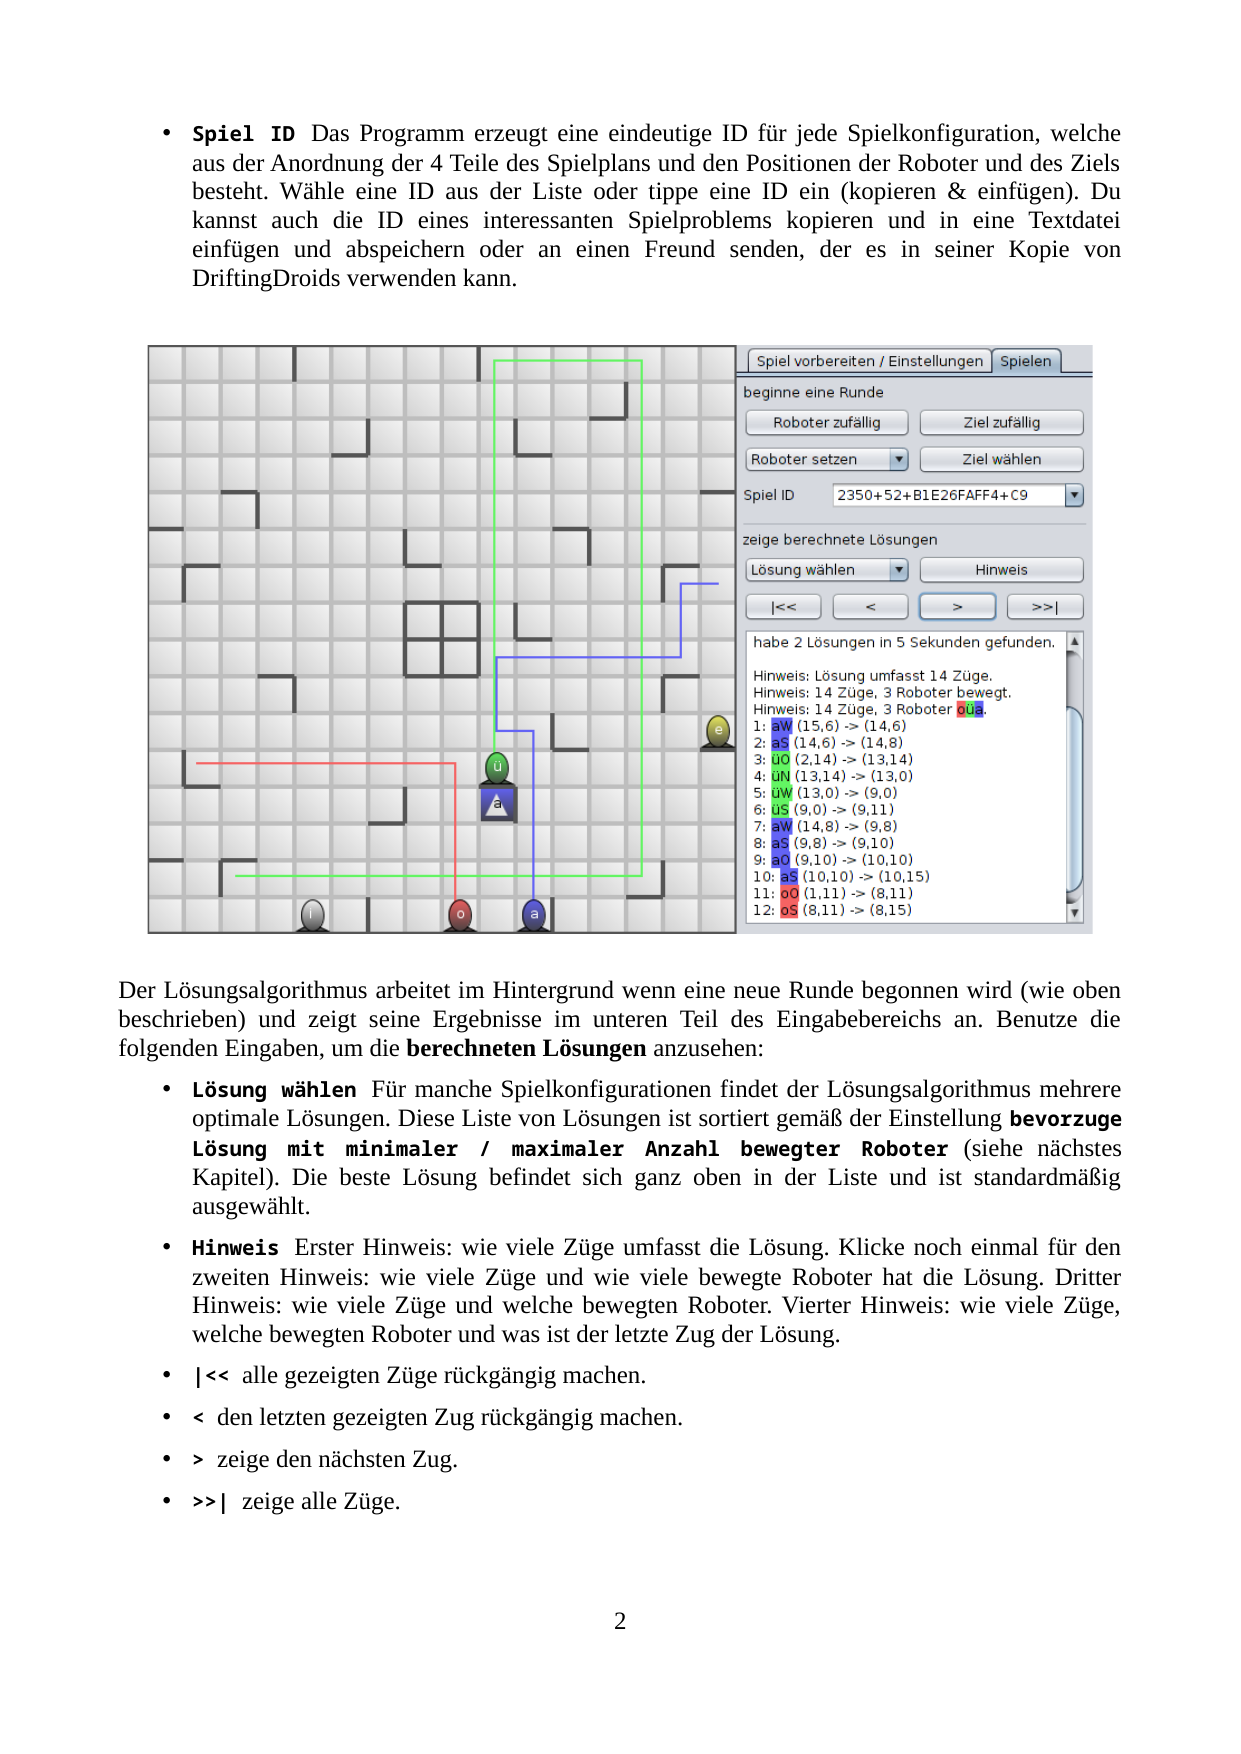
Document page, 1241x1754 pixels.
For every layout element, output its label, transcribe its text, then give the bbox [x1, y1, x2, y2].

picture [147, 345, 1093, 934]
list Hinweis Erster Hinweis: wie viele Züge umfasst die Lösung. Klicke noch einmal für den zweiten Hinweis: wie viele Züge und wie viele bewegte Roboter hat die Lösung. Dritter Hinweis: wie viele Züge und welche bewegten Roboter. Vierter Hinweis: wie viele Züge, welche bewegten Roboter und was ist der letzte Zug der Lösung. [162, 1232, 1122, 1348]
list |<< alle gezeigten Züge rückgängig machen. [162, 1361, 1122, 1390]
list Spiel ID Das Programm erzeugt eine eindeutige ID für jede Spielkonfiguration, welche aus der Anordnung der 4 Teile des Spielplans und den Positionen der Roboter und des Ziels besteht. Wähle eine ID aus der Liste oder tippe eine ID ein (kopieren & einfügen). Du kannst auch die ID eines interessanten Spielproblems kopieren und in eine Textdatei einfügen und abspeichern oder an einen Freund senden, der es in seiner Kopie von DriftingDroids verwenden kann. [162, 118, 1122, 291]
list Lösung wählen Für manche Spielkonfigurationen findet der Lösungsalgorithmus mehrere optimale Lösungen. Diese Liste von Lösungen ist sortiert gemäß der Einstellung bevorzuge Lösung mit minimaler / maximaler Anzahl bewegter Roboter (siehe nächstes Kapitel). Die beste Lösung befindet sich ganz oben in der Liste und ist standardmäßig ausgewählt. [162, 1074, 1122, 1220]
text Der Lösungsalgorithmus arbeitet im Hintergrund wenn eine neue Runde begonnen wird (wie oben beschrieben) und zeigt seine Ergebnisse im unteren Teil des Eingabebereichs an. Benutze die folgenden Eingaben, um die berechneten Lösungen anzusehen: [118, 975, 1122, 1061]
list >>| zeige alle Züge. [162, 1486, 1122, 1516]
list > zeige den nächsten Zug. [162, 1444, 1122, 1474]
list < den letzten gezeigten Zug rückgängig machen. [162, 1402, 1122, 1432]
